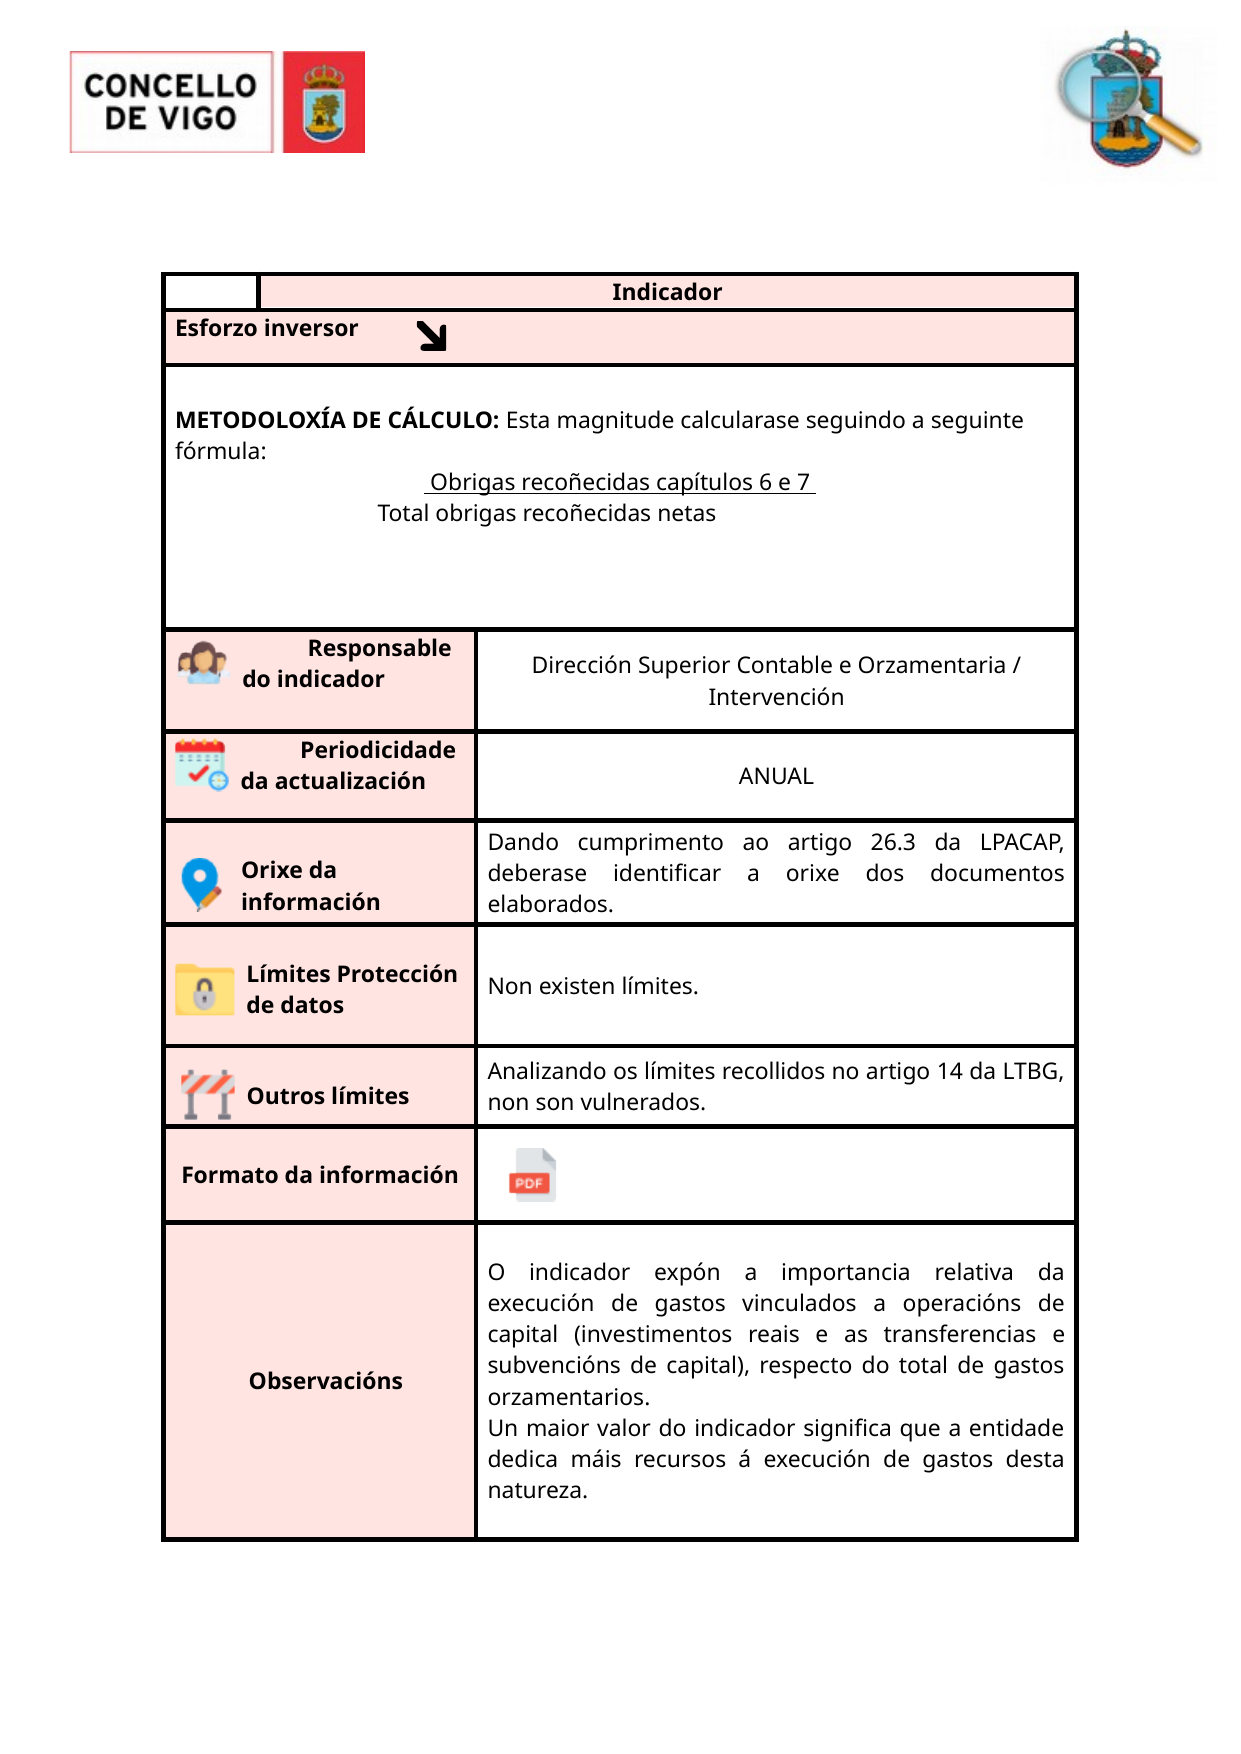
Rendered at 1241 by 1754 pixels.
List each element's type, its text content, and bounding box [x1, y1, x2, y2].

table_cell Límites Protección de datos [166, 927, 474, 1044]
table_cell Dando cumprimento ao artigo 26.3 da LPACAP, deberase identificar a orixe dos documentos elaborados. [478, 823, 1074, 922]
table_cell Responsable do indicador [166, 632, 474, 729]
picture [181, 1068, 235, 1122]
table_cell Outros límites [166, 1048, 474, 1124]
table_cell Periodicidade da actualización [166, 734, 474, 818]
table_cell Esforzo inversor [166, 312, 1074, 363]
picture [175, 960, 235, 1020]
table_cell Non existen límites. [478, 927, 1074, 1044]
picture [193, 870, 207, 882]
picture [69, 51, 365, 153]
picture [1040, 26, 1218, 186]
table_header [166, 276, 256, 307]
table_cell METODOLOXÍA DE CÁLCULO: Esta magnitude calcularase seguindo a seguinte fórmula: Obrigas recoñecidas capítulos 6 e 7 Total obrigas recoñecidas netas [166, 367, 1074, 627]
table_header Indicador [261, 276, 1074, 307]
table_cell ANUAL [478, 734, 1074, 818]
table_cell Orixe da información [166, 823, 474, 922]
picture [506, 1148, 560, 1202]
table_cell [478, 1129, 1074, 1220]
table_cell O indicador expón a importancia relativa da execución de gastos vinculados a operacións de capital (investimentos reais e as transferencias e subvencións de capital), respecto do total de gastos orzamentarios. Un maior valor do indicador significa que a entidade dedica máis recursos á execución de gastos desta natureza. [478, 1225, 1074, 1537]
table_cell Observacións [166, 1225, 474, 1537]
picture [175, 738, 229, 792]
picture [177, 636, 231, 690]
table_cell Analizando os límites recollidos no artigo 14 da LTBG, non son vulnerados. [478, 1048, 1074, 1124]
picture [416, 321, 447, 351]
table_cell Dirección Superior Contable e Orzamentaria / Intervención [478, 632, 1074, 729]
table_cell Formato da información [166, 1129, 474, 1220]
picture [175, 858, 229, 912]
